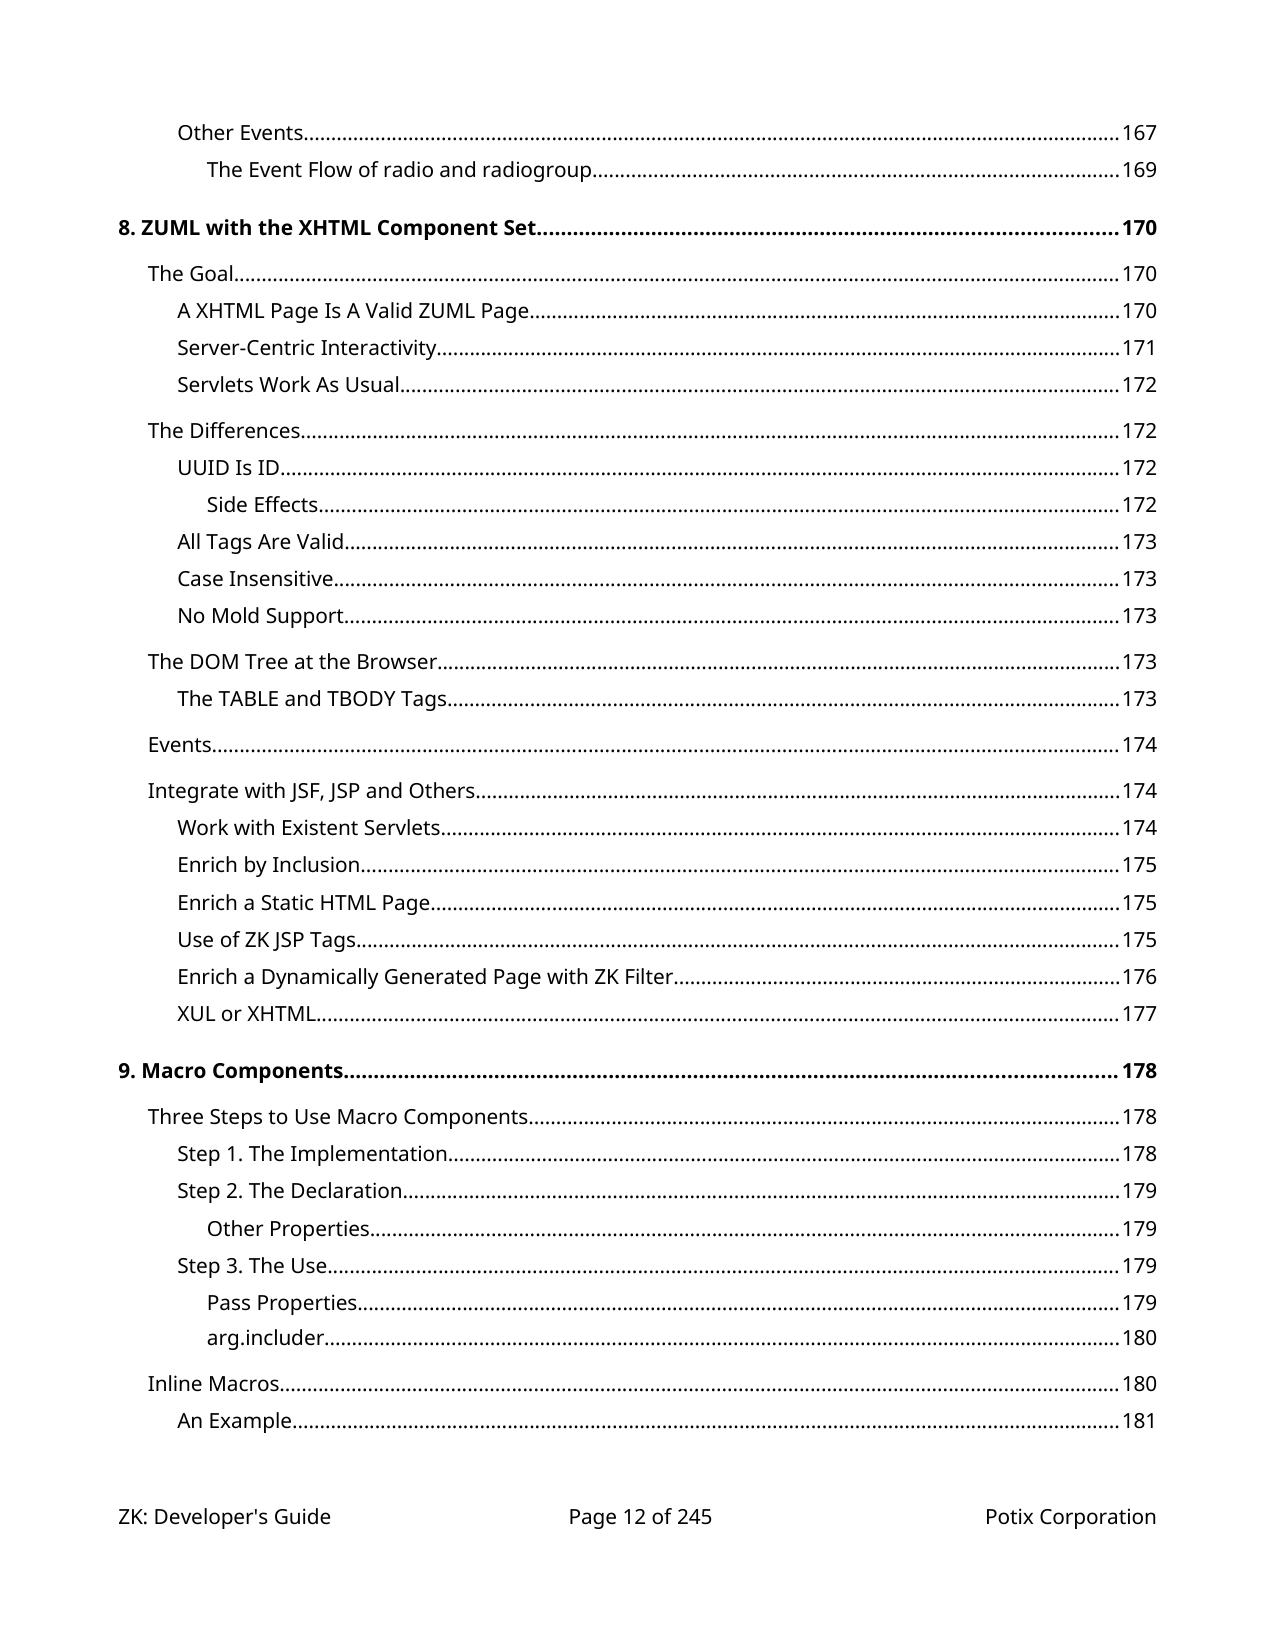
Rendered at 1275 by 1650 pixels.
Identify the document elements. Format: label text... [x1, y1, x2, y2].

text Other Events 167 [177, 118, 1157, 146]
text Server-Centric Interactivity 171 [177, 333, 1157, 361]
text No Mold Support 173 [177, 601, 1157, 630]
text Three Steps to Use Macro Components 178 [148, 1102, 1157, 1131]
text UUID Is ID 172 [177, 453, 1157, 481]
text XUL or XHTML 177 [177, 999, 1157, 1027]
text arg.includer 180 [207, 1323, 1157, 1351]
text Inline Macros 180 [148, 1369, 1157, 1397]
text A XHTML Page Is A Valid ZUML Page 170 [177, 296, 1157, 324]
text Step 2. The Declaration 179 [177, 1177, 1157, 1205]
text Pass Properties 179 [207, 1288, 1157, 1316]
text The Event Flow of radio and radiogroup 169 [207, 155, 1157, 183]
text Enrich by Inclusion 175 [177, 851, 1157, 879]
text 8. ZUML with the XHTML Component Set 170 [118, 213, 1157, 241]
text Case Insensitive 173 [177, 564, 1157, 593]
text Servlets Work As Usual 172 [177, 370, 1157, 398]
text Integrate with JSF, JSP and Others 174 [148, 776, 1157, 804]
text Other Properties 179 [207, 1214, 1157, 1242]
text Work with Existent Servlets 174 [177, 813, 1157, 842]
text 9. Macro Components 178 [118, 1057, 1157, 1085]
text Step 3. The Use 179 [177, 1251, 1157, 1279]
text Enrich a Dynamically Generated Page with ZK Filter 176 [177, 962, 1157, 990]
text The Differences 172 [148, 416, 1157, 444]
text All Tags Are Valid 173 [177, 527, 1157, 556]
text Side Effects 172 [207, 490, 1157, 518]
text Step 1. The Implementation 178 [177, 1139, 1157, 1168]
text The TABLE and TBODY Tags 173 [177, 684, 1157, 713]
text An Example 181 [177, 1406, 1157, 1434]
text The DOM Tree at the Browser 173 [148, 647, 1157, 676]
text Enrich a Static HTML Page 175 [177, 888, 1157, 916]
text The Goal 170 [148, 259, 1157, 287]
text Events 174 [148, 730, 1157, 759]
text Use of ZK JSP Tags 175 [177, 925, 1157, 953]
